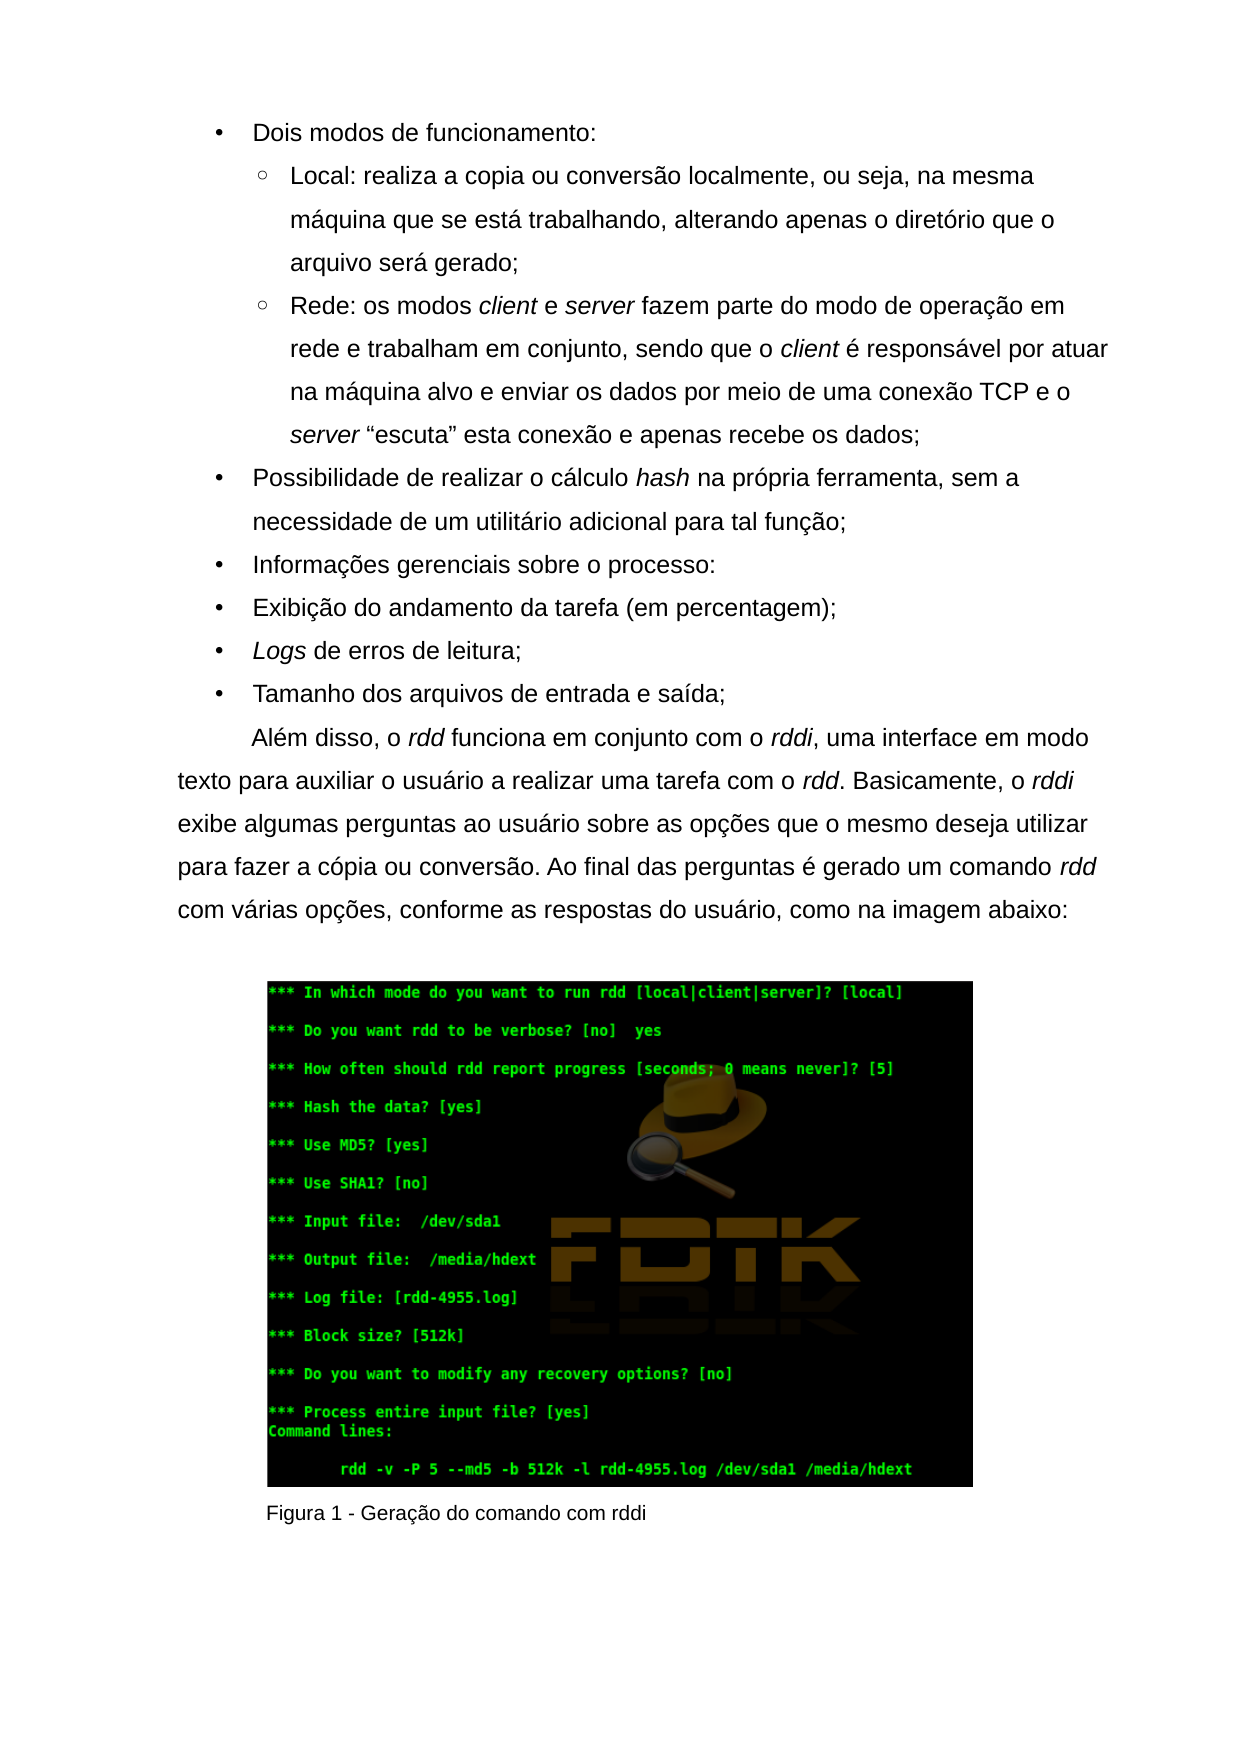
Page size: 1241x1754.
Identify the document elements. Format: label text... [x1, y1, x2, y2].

list Possibilidade de realizar o cálculo hash na própria ferramenta, sem a necessidade de um utilitário adicional para tal função; [215, 463, 1122, 535]
picture [267, 981, 973, 1487]
list Local: realiza a copia ou conversão localmente, ou seja, na mesma máquina que se está trabalhando, alterando apenas o diretório que o arquivo será gerado; [252, 161, 1122, 276]
text Figura 1 - Geração do comando com rddi [177, 1501, 1122, 1525]
list Logs de erros de leitura; [215, 636, 1122, 665]
list Rede: os modos client e server fazem parte do modo de operação em rede e trabalham em conjunto, sendo que o client é responsável por atuar na máquina alvo e enviar os dados por meio de uma conexão TCP e o server “escuta” esta conexão e apenas recebe os dados; [252, 291, 1122, 449]
list Exibição do andamento da tarefa (em percentagem); [215, 593, 1122, 622]
list Tamanho dos arquivos de entrada e saída; [215, 679, 1122, 708]
list Informações gerenciais sobre o processo: [215, 550, 1122, 579]
list Dois modos de funcionamento: [215, 118, 1122, 147]
text Além disso, o rdd funciona em conjunto com o rddi, uma interface em modo texto para auxiliar o usuário a realizar uma tarefa com o rdd. Basicamente, o rddi exibe algumas perguntas ao usuário sobre as opções que o mesmo deseja utilizar para fazer a cópia ou conversão. Ao final das perguntas é gerado um comando rdd com várias opções, conforme as respostas do usuário, como na imagem abaixo: [177, 723, 1122, 924]
